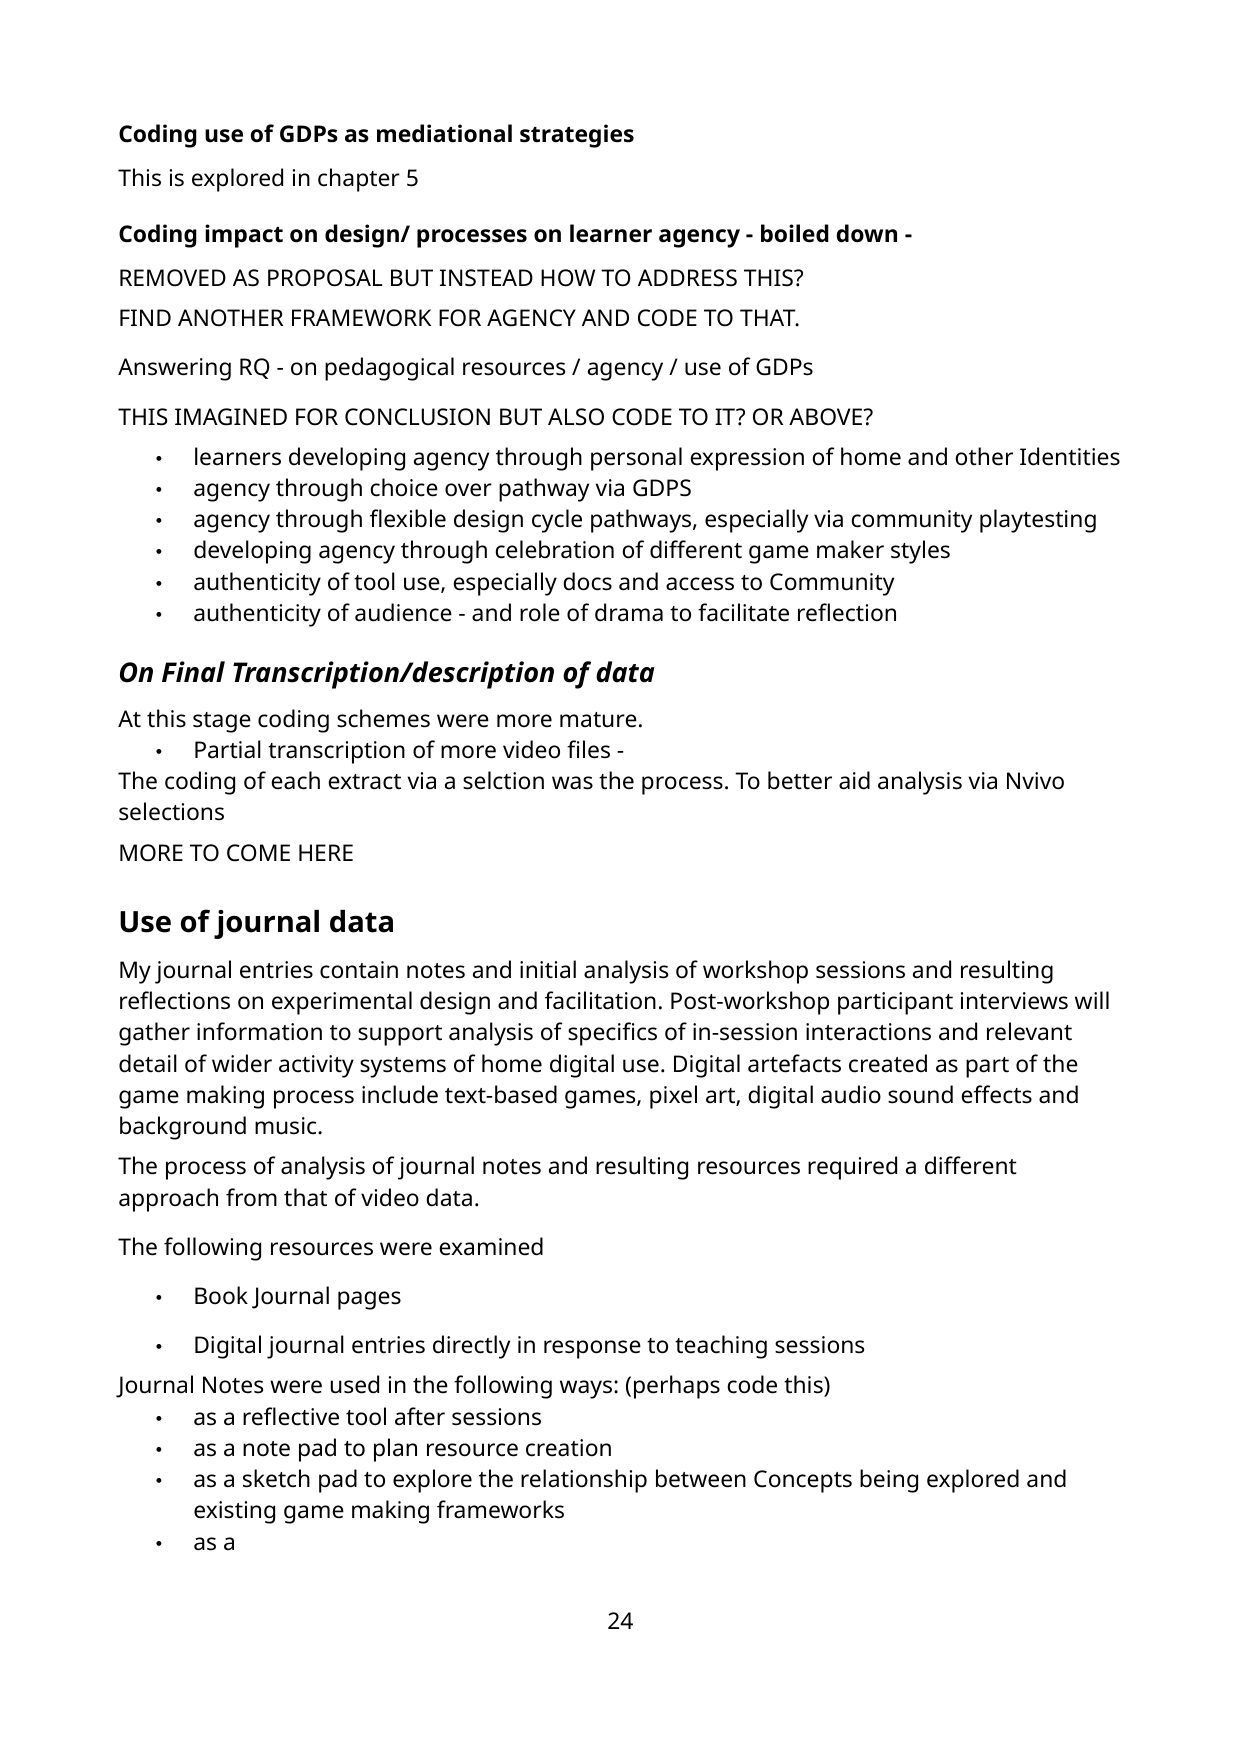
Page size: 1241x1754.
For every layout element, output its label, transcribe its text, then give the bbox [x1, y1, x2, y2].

text Answering RQ - on pedagogical resources / agency / use of GDPs [118, 351, 1122, 382]
text REMOVED AS PROPOSAL BUT INSTEAD HOW TO ADDRESS THIS? [118, 262, 1122, 293]
list as a note pad to plan resource creation [156, 1432, 1122, 1463]
list Digital journal entries directly in response to teaching sessions [156, 1329, 1122, 1360]
list developing agency through celebration of different game maker styles [156, 534, 1122, 566]
subtitle Coding use of GDPs as mediational strategies [118, 118, 1122, 149]
subtitle Coding impact on design/ processes on learner agency - boiled down - [118, 218, 1122, 249]
subtitle On Final Transcription/description of data [118, 653, 1122, 690]
text The process of analysis of journal notes and resulting resources required a different approach from that of video data. [118, 1150, 1122, 1213]
list agency through choice over pathway via GDPS [156, 472, 1122, 503]
text The following resources were examined [118, 1231, 1122, 1262]
list Partial transcription of more video files - [156, 734, 1122, 765]
text At this stage coding schemes were more mature. [118, 702, 1122, 734]
list as a [156, 1526, 1122, 1557]
text MORE TO COME HERE [118, 836, 1122, 868]
text Journal Notes were used in the following ways: (perhaps code this) [118, 1369, 1122, 1401]
text My journal entries contain notes and initial analysis of workshop sessions and resulting reflections on experimental design and facilitation. Post-workshop participant interviews will gather information to support analysis of specifics of in-session interactions and relevant detail of wider activity systems of home digital use. Digital artefacts created as part of the game making process include text-based games, pixel art, digital audio sound effects and background music. [118, 954, 1122, 1141]
text This is explored in chapter 5 [118, 162, 1122, 193]
text FIND ANOTHER FRAMEWORK FOR AGENCY AND CODE TO THAT. [118, 302, 1122, 333]
text The coding of each extract via a selction was the process. To better aid analysis via Nvivo selections [118, 765, 1122, 827]
list authenticity of audience - and role of drama to facilitate reflection [156, 597, 1122, 628]
list agency through flexible design cycle pathways, especially via community playtesting [156, 503, 1122, 534]
list as a reflective tool after sessions [156, 1401, 1122, 1432]
subtitle Use of journal data [118, 902, 1122, 941]
list as a sketch pad to explore the relationship between Concepts being explored and existing game making frameworks [156, 1463, 1122, 1526]
list Book Journal pages [156, 1280, 1122, 1311]
text THIS IMAGINED FOR CONCLUSION BUT ALSO CODE TO IT? OR ABOVE? [118, 400, 1122, 432]
list authenticity of tool use, especially docs and access to Community [156, 566, 1122, 597]
list learners developing agency through personal expression of home and other Identities [156, 441, 1122, 472]
